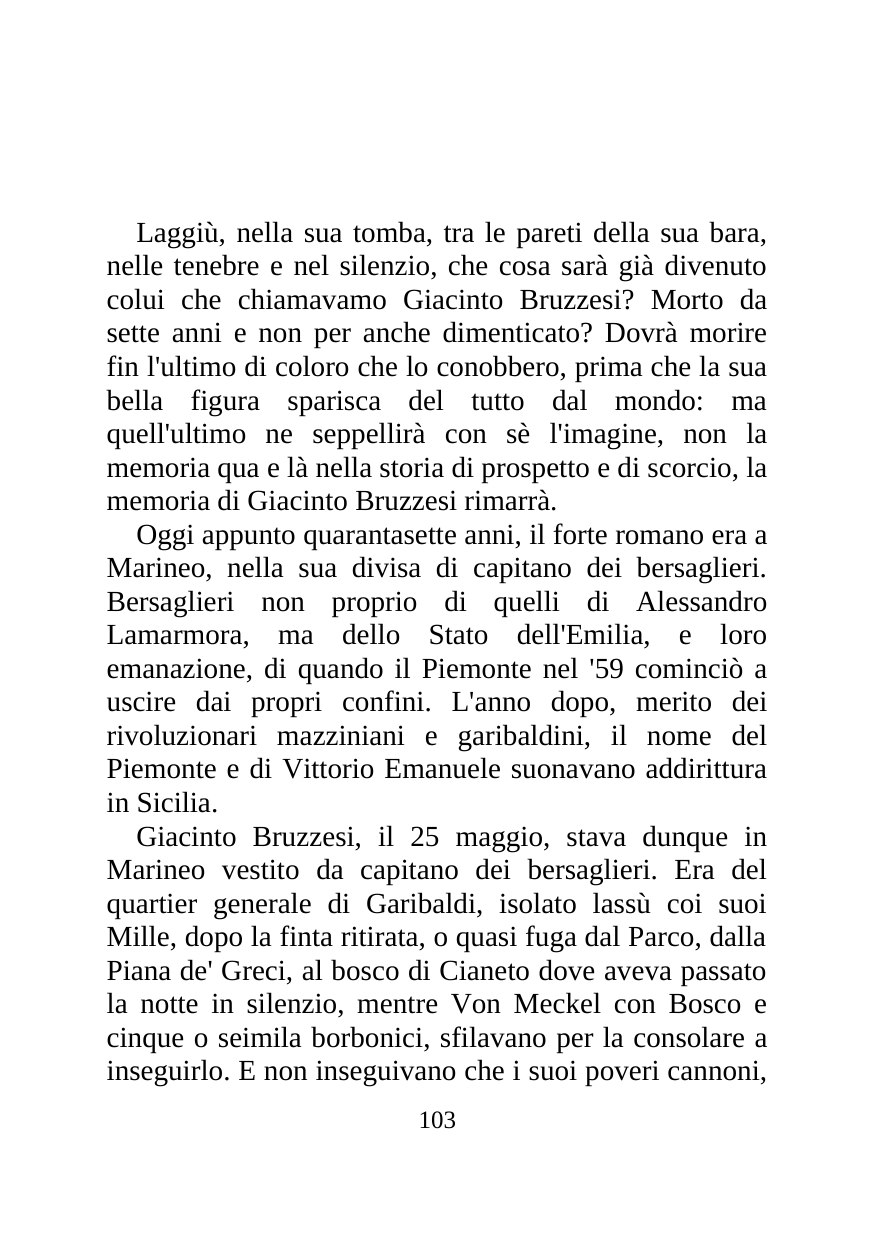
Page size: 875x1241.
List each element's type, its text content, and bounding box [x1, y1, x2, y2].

text Oggi appunto quarantasette anni, il forte romano era a Marineo, nella sua divisa di capitano dei bersaglieri. Bersaglieri non proprio di quelli di Alessandro Lamarmora, ma dello Stato dell'Emilia, e loro emanazione, di quando il Piemonte nel '59 cominciò a uscire dai propri confini. L'anno dopo, merito dei rivoluzionari mazziniani e garibaldini, il nome del Piemonte e di Vittorio Emanuele suonavano addirittura in Sicilia. [106, 517, 768, 819]
text Laggiù, nella sua tomba, tra le pareti della sua bara, nelle tenebre e nel silenzio, che cosa sarà già divenuto colui che chiamavamo Giacinto Bruzzesi? Morto da sette anni e non per anche dimenticato? Dovrà morire fin l'ultimo di coloro che lo conobbero, prima che la sua bella figura sparisca del tutto dal mondo: ma quell'ultimo ne seppellirà con sè l'imagine, non la memoria qua e là nella storia di prospetto e di scorcio, la memoria di Giacinto Bruzzesi rimarrà. [106, 215, 768, 517]
text Giacinto Bruzzesi, il 25 maggio, stava dunque in Marineo vestito da capitano dei bersaglieri. Era del quartier generale di Garibaldi, isolato lassù coi suoi Mille, dopo la finta ritirata, o quasi fuga dal Parco, dalla Piana de' Greci, al bosco di Cianeto dove aveva passato la notte in silenzio, mentre Von Meckel con Bosco e cinque o seimila borbonici, sfilavano per la consolare a inseguirlo. E non inseguivano che i suoi poveri cannoni, [106, 819, 768, 1087]
